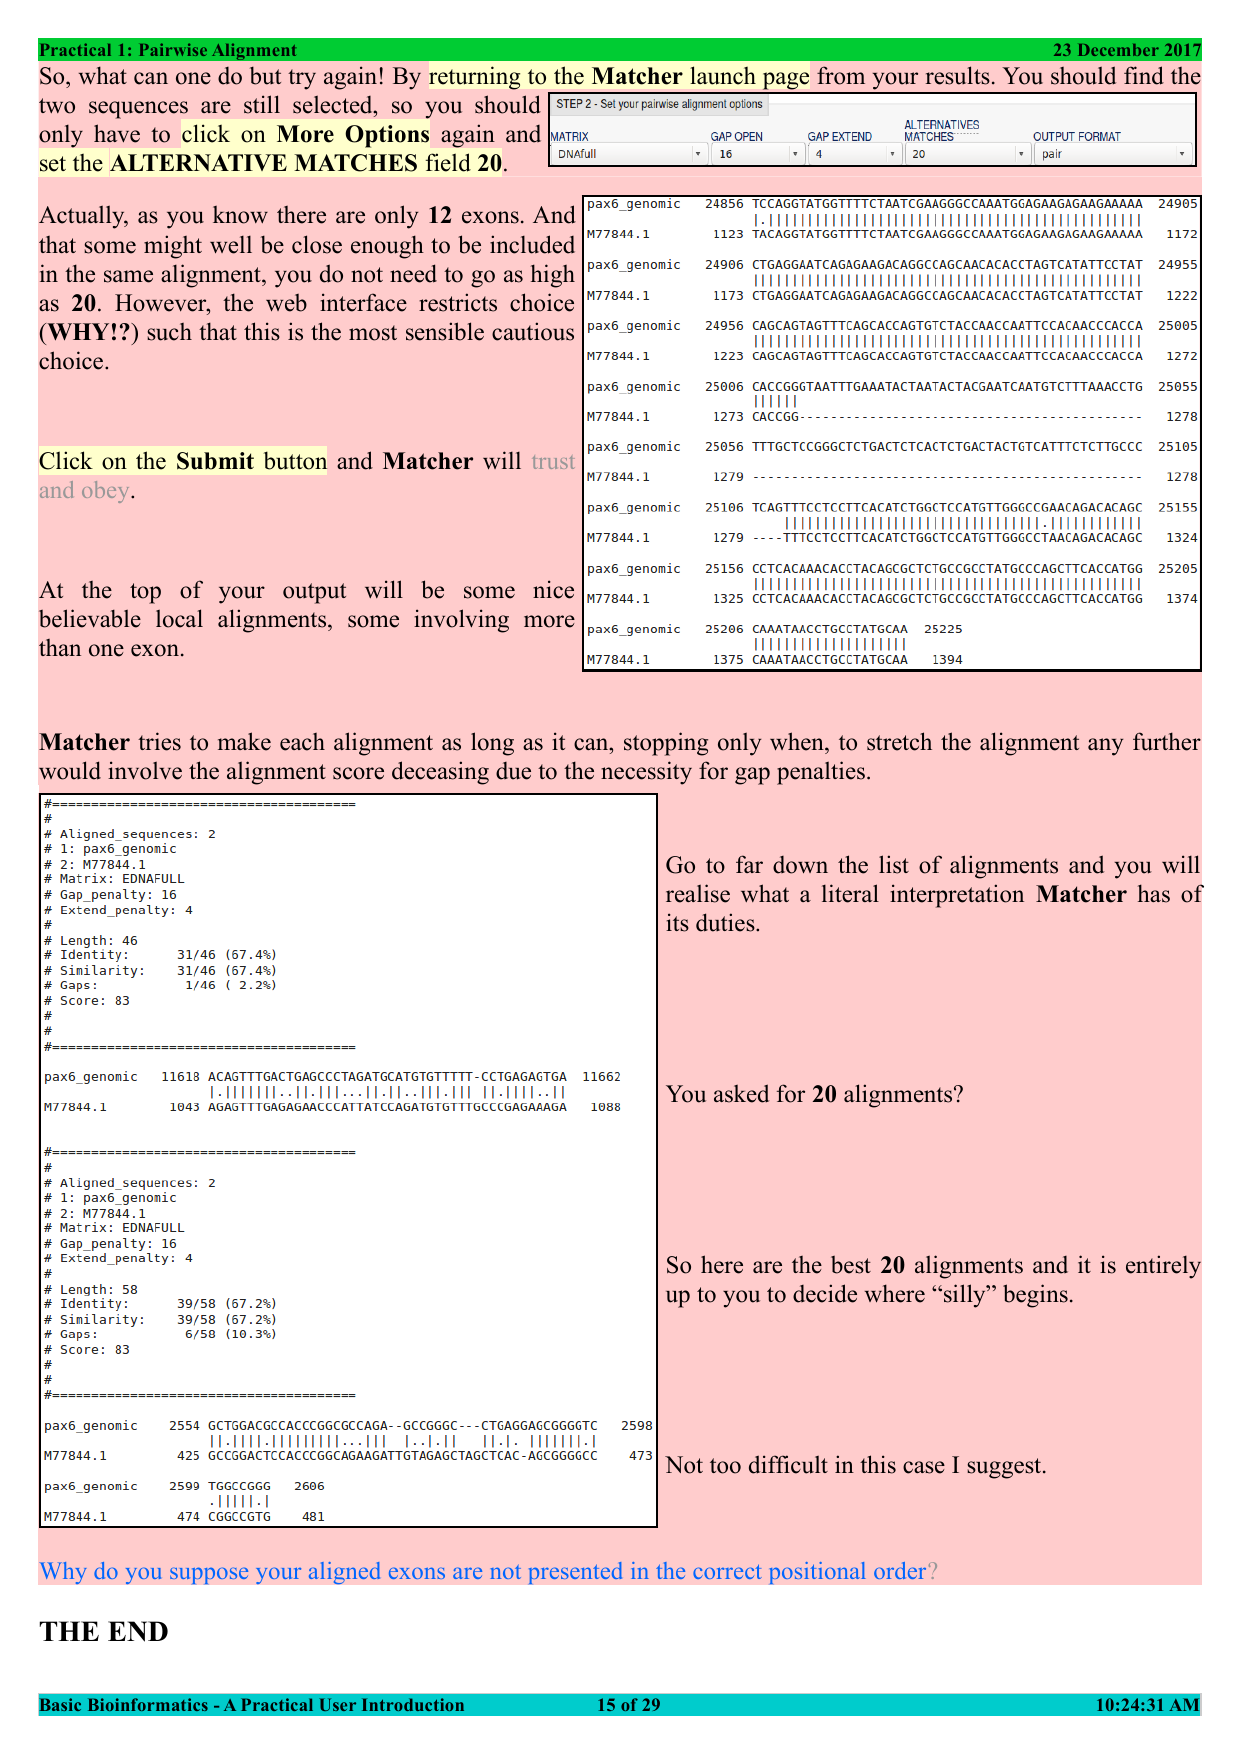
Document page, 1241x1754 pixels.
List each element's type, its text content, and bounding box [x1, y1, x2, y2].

text So, what can one do but try again! By returning to the Matcher launch page from your results. You should find the two sequences are still selected, so you should only have to click on More Options again and set the ALTERNATIVE MATCHES field 20. [38, 61, 1202, 177]
text You asked for 20 alignments? [658, 1079, 1202, 1108]
text Click on the Submit button and Matcher will trust and obey. [38, 446, 582, 504]
text Actually, as you know there are only 12 exons. And that some might well be close enough to be included in the same alignment, you do not need to go as high as 20. However, the web interface restricts choice (WHY!?) such that this is the most sensible cautious choice. [38, 200, 582, 375]
picture [41, 795, 656, 1526]
picture [550, 94, 1195, 165]
text Not too difficult in this case I suggest. [658, 1450, 1202, 1479]
text Go to far down the list of alignments and you will realise what a literal interpretation Matcher has of its duties. [658, 850, 1202, 937]
text Matcher tries to make each alignment as long as it can, stopping only when, to stretch the alignment any further would involve the alignment score deceasing due to the necessity for gap penalties. [38, 727, 1202, 785]
text Why do you suppose your aligned exons are not presented in the correct positional order? [38, 1556, 1202, 1585]
text THE END [38, 1614, 1202, 1648]
picture [584, 197, 1200, 669]
text At the top of your output will be some nice believable local alignments, some involving more than one exon. [38, 575, 582, 662]
text So here are the best 20 alignments and it is entirely up to you to decide where “silly” begins. [658, 1250, 1202, 1308]
